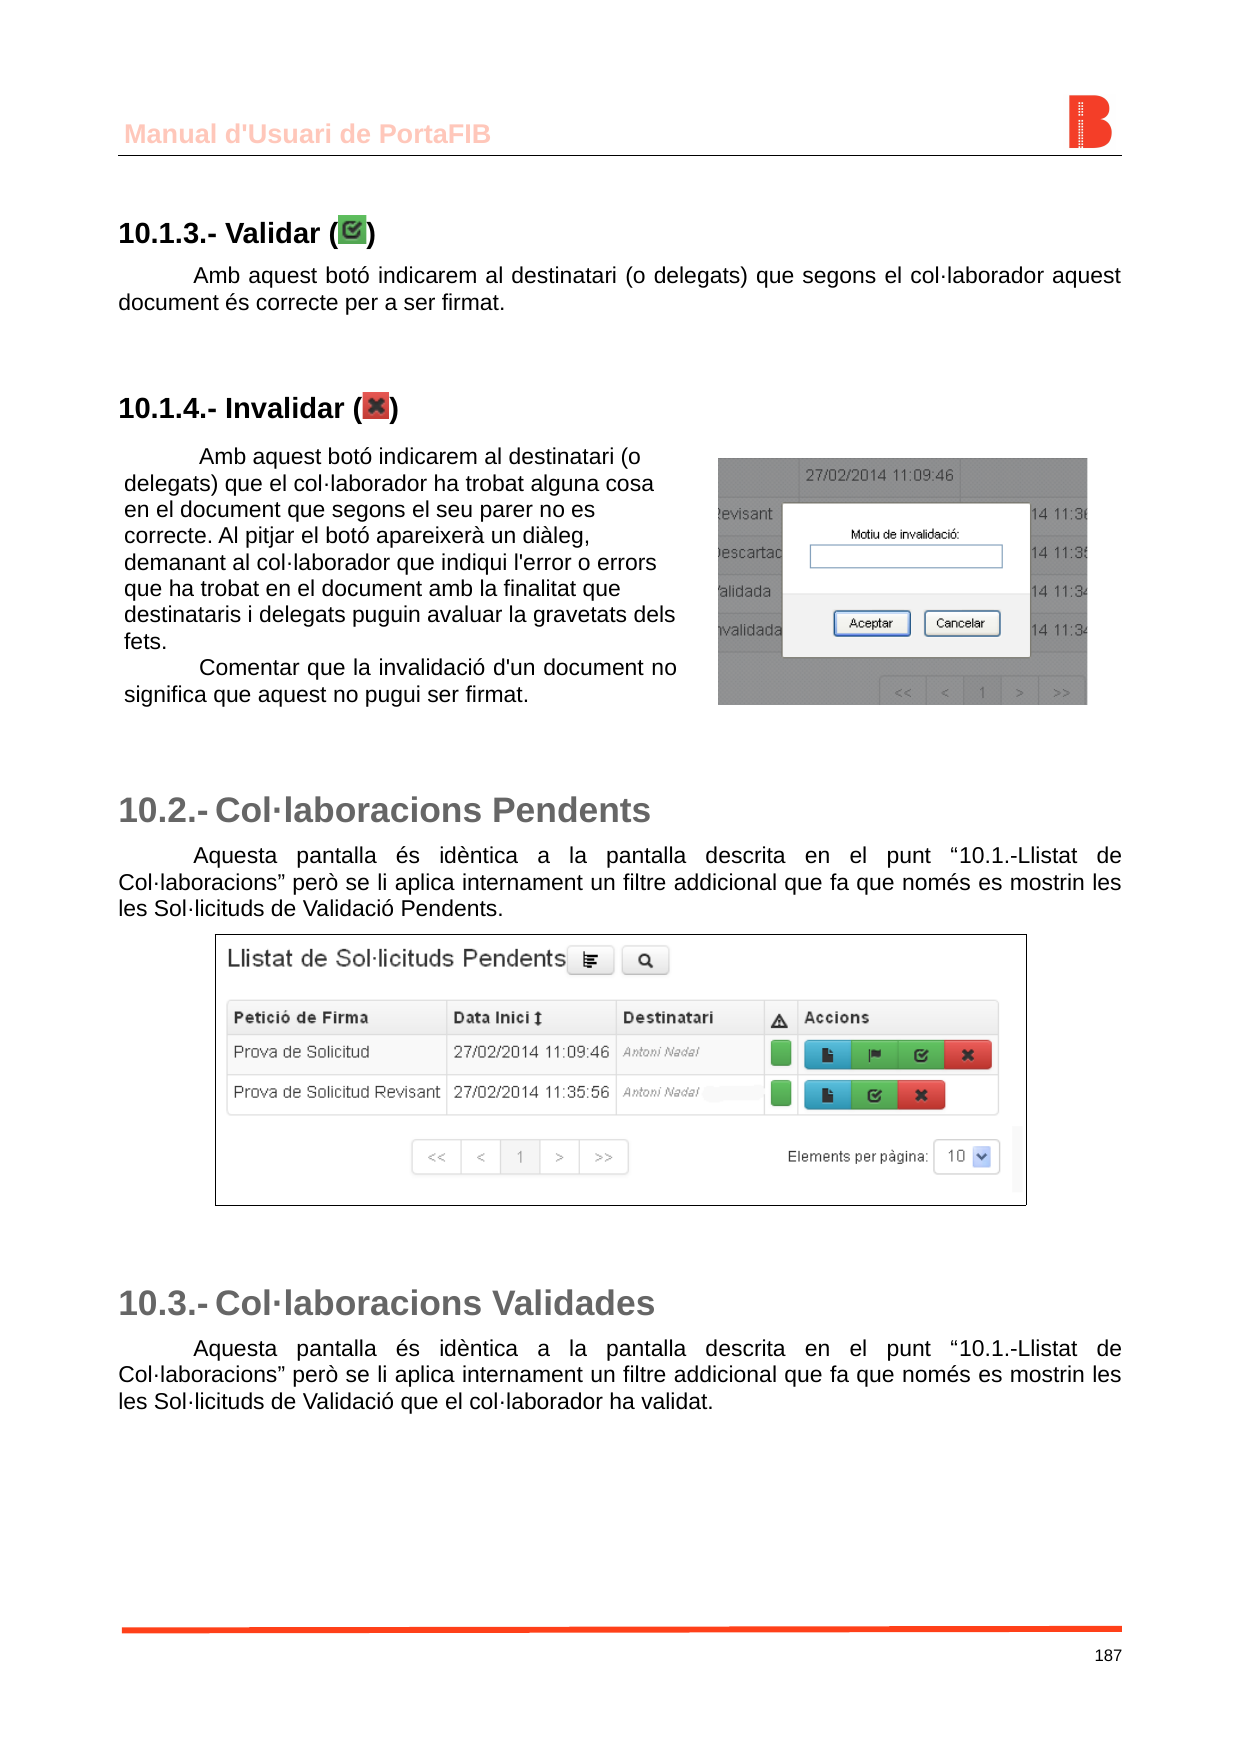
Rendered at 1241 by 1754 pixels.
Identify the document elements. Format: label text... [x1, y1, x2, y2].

text Aquesta pantalla és idèntica a la pantalla descrita en el punt “10.1Llistat de Col·laboracions” però se li aplica internament un filtre addicional que fa que només es mostrin les les Sol·licituds de Validació que el col·laborador ha validat. [118, 1335, 1122, 1414]
picture [338, 215, 367, 244]
picture [362, 392, 389, 419]
subtitle Col·laboracions Pendents [118, 789, 1122, 830]
subtitle Col·laboracions Validades [118, 1282, 1122, 1322]
picture [217, 936, 1023, 1203]
text Amb aquest botó indicarem al destinatari (o delegats) que segons el col·laborador aquest document és correcte per a ser firmat. [118, 262, 1122, 315]
text Aquesta pantalla és idèntica a la pantalla descrita en el punt “10.1Llistat de Col·laboracions” però se li aplica internament un filtre addicional que fa que només es mostrin les les Sol·licituds de Validació Pendents. [118, 842, 1122, 921]
picture [1063, 94, 1117, 150]
table_header Amb aquest botó indicarem al destinatari (o delegats) que el col·laborador ha trobat alguna cosa en el document que segons el seu parer no es correcte. Al pitjar el botó apareixerà un diàleg, demanant al col·laborador que indiqui l'error o errors que ha trobat en el document amb la finalitat que destinataris i delegats puguin avaluar la gravetats dels fets. Comentar que la invalidació d'un document no significa que aquest no pugui ser firmat. [118, 438, 683, 725]
picture [718, 458, 1088, 705]
subtitle Invalidar () [118, 392, 1122, 425]
subtitle Validar () [118, 216, 1122, 250]
table_header [683, 438, 1122, 725]
